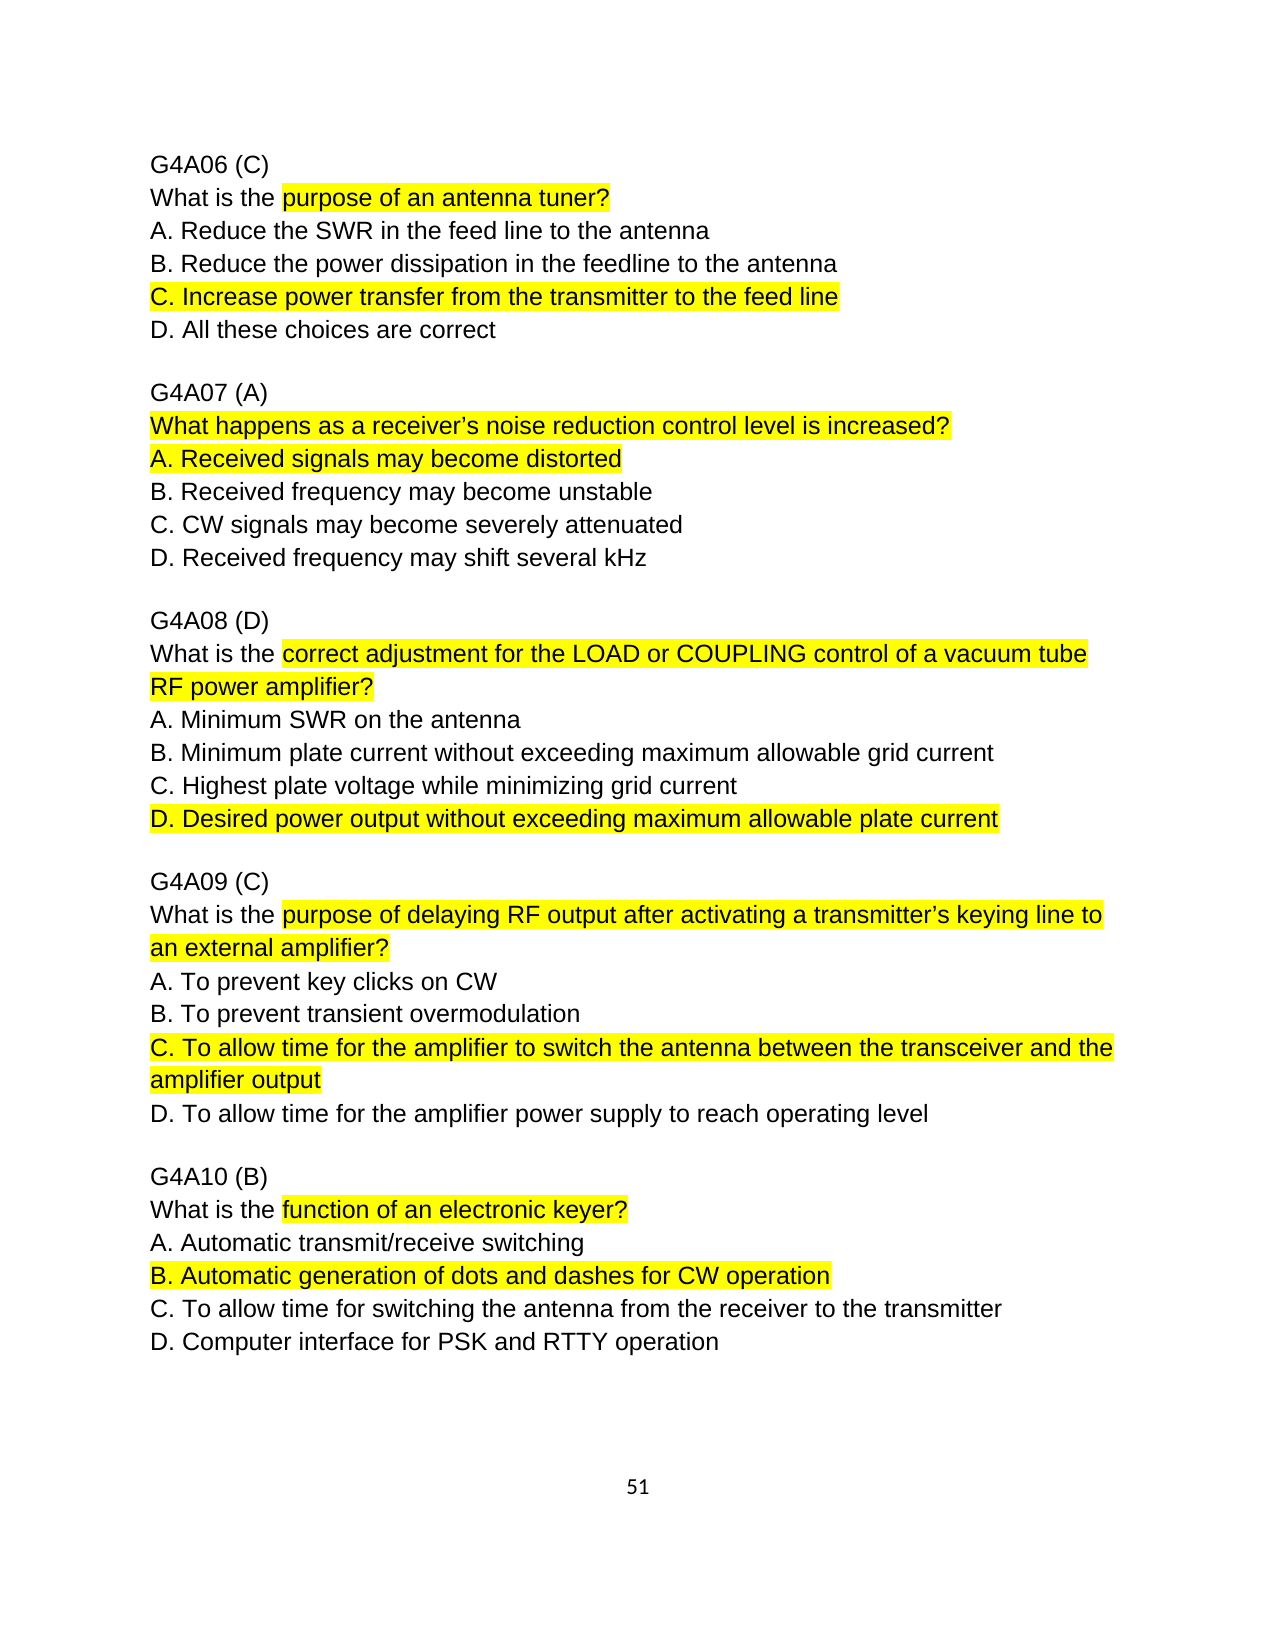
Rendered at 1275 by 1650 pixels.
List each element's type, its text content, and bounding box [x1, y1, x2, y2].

text G4A07 (A) What happens as a receiver’s noise reduction control level is increased? A. Received signals may become distorted B. Received frequency may become unstable C. CW signals may become severely attenuated D. Received frequency may shift several kHz [150, 378, 1125, 572]
text G4A06 (C) What is the purpose of an antenna tuner? A. Reduce the SWR in the feed line to the antenna B. Reduce the power dissipation in the feedline to the antenna C. Increase power transfer from the transmitter to the feed line D. All these choices are correct [150, 150, 1125, 344]
text G4A09 (C) What is the purpose of delaying RF output after activating a transmitter’s keying line to an external amplifier? A. To prevent key clicks on CW B. To prevent transient overmodulation C. To allow time for the amplifier to switch the antenna between the transceiver and the amplifier output D. To allow time for the amplifier power supply to reach operating level [150, 867, 1125, 1127]
text G4A08 (D) What is the correct adjustment for the LOAD or COUPLING control of a vacuum tube RF power amplifier? A. Minimum SWR on the antenna B. Minimum plate current without exceeding maximum allowable grid current C. Highest plate voltage while minimizing grid current D. Desired power output without exceeding maximum allowable plate current [150, 606, 1125, 833]
text G4A10 (B) What is the function of an electronic keyer? A. Automatic transmit/receive switching B. Automatic generation of dots and dashes for CW operation C. To allow time for switching the antenna from the receiver to the transmitter D. Computer interface for PSK and RTTY operation [150, 1162, 1125, 1355]
